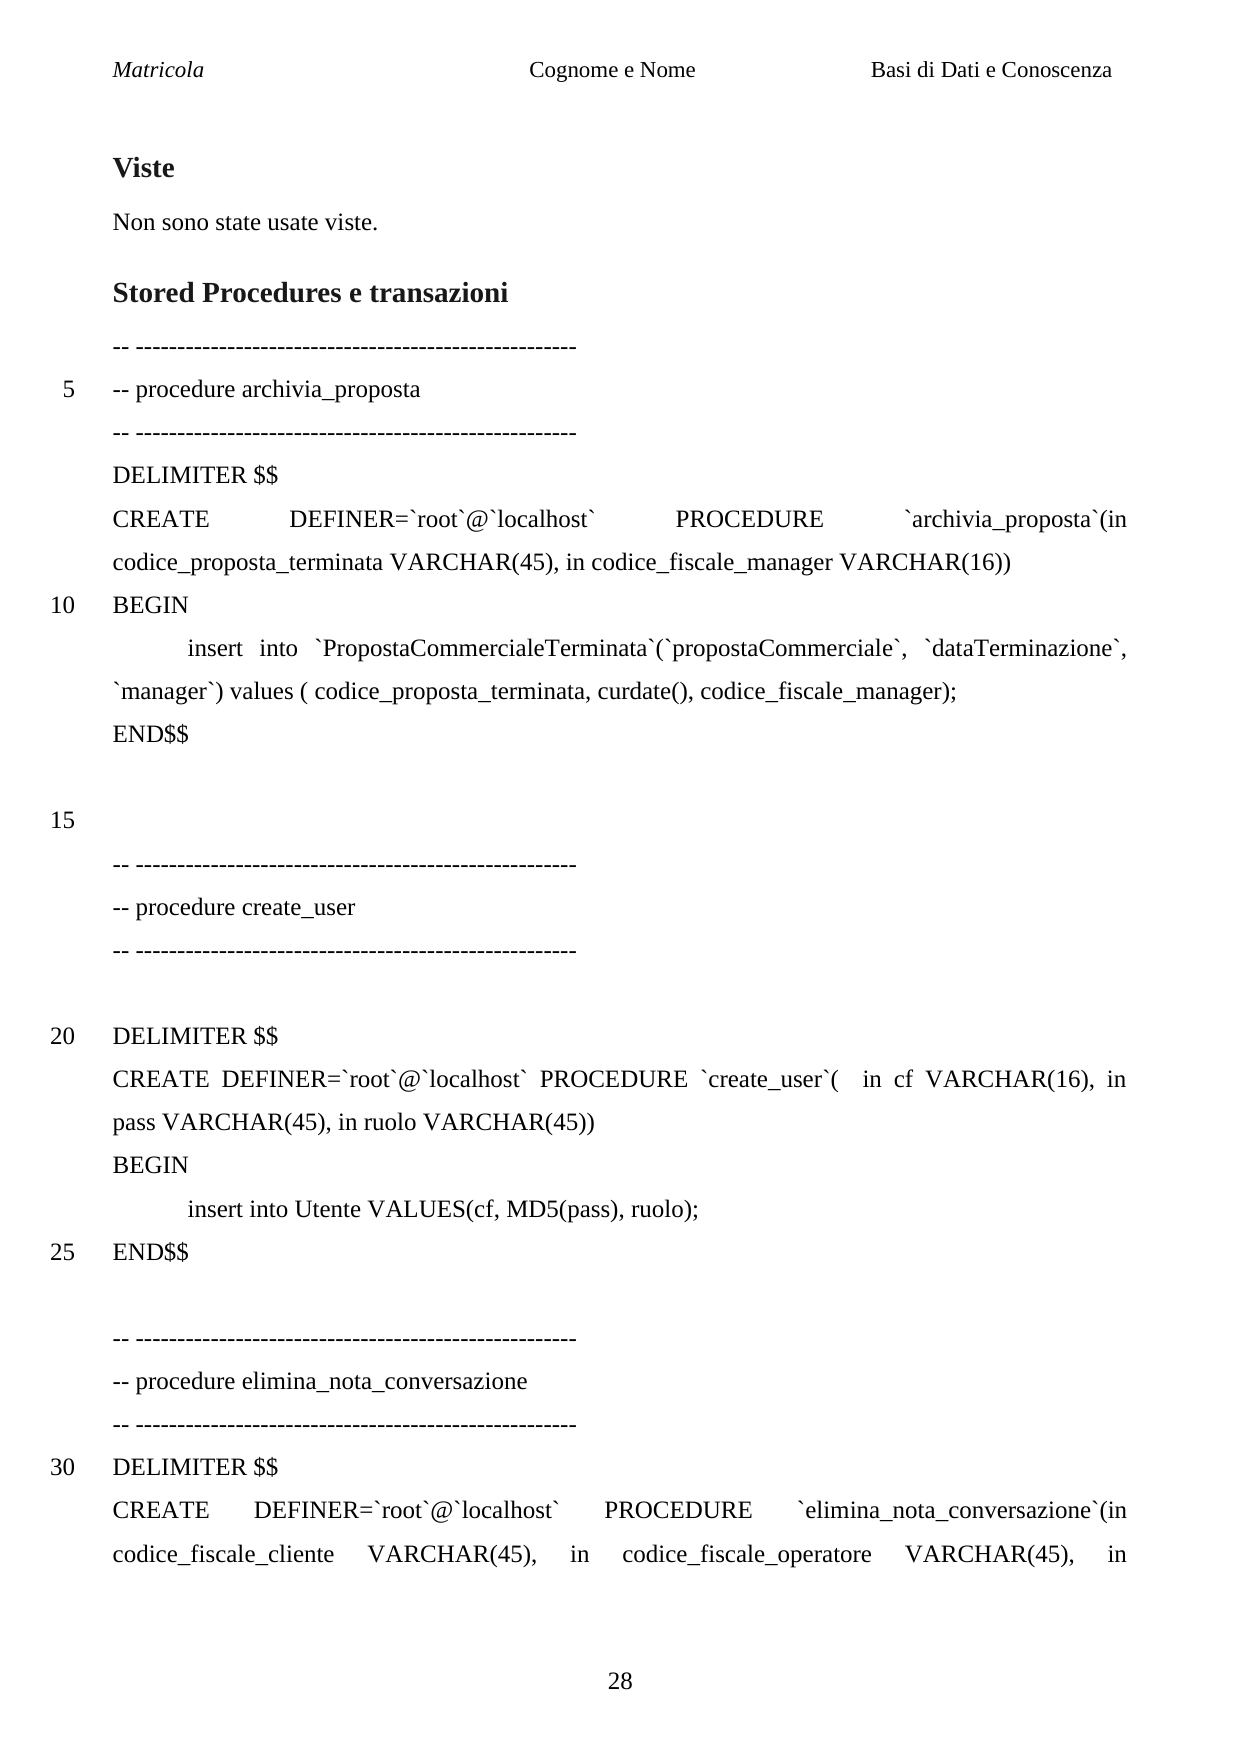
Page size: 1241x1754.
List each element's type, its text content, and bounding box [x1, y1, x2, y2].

text -- procedure create_user [112, 892, 1128, 921]
text -- ----------------------------------------------------- [112, 1323, 1128, 1352]
text insert into `PropostaCommercialeTerminata`(`propostaCommerciale`, `dataTerminazione`, `manager`) values ( codice_proposta_terminata, curdate(), codice_fiscale_manager); [112, 633, 1128, 705]
text DELIMITER $$ [112, 1452, 1128, 1481]
subtitle Stored Procedures e transazioni [112, 275, 1128, 308]
text CREATE DEFINER=`root`@`localhost` PROCEDURE `create_user`( in cf VARCHAR(16), in pass VARCHAR(45), in ruolo VARCHAR(45)) [112, 1064, 1128, 1136]
text insert into Utente VALUES(cf, MD5(pass), ruolo); [112, 1194, 1128, 1222]
text CREATE DEFINER=`root`@`localhost` PROCEDURE `archivia_proposta`(in codice_proposta_terminata VARCHAR(45), in codice_fiscale_manager VARCHAR(16)) [112, 504, 1128, 576]
text -- ----------------------------------------------------- [112, 935, 1128, 964]
text DELIMITER $$ [112, 461, 1128, 489]
text -- procedure elimina_nota_conversazione [112, 1366, 1128, 1395]
text END$$ [112, 719, 1128, 748]
text BEGIN [112, 1151, 1128, 1179]
text -- ----------------------------------------------------- [112, 849, 1128, 877]
text END$$ [112, 1237, 1128, 1266]
text CREATE DEFINER=`root`@`localhost` PROCEDURE `elimina_nota_conversazione`(in codice_fiscale_cliente VARCHAR(45), in codice_fiscale_operatore VARCHAR(45), in [112, 1496, 1128, 1567]
text -- ----------------------------------------------------- [112, 417, 1128, 446]
text -- ----------------------------------------------------- [112, 331, 1128, 360]
text -- ----------------------------------------------------- [112, 1409, 1128, 1438]
subtitle Viste [112, 150, 1128, 183]
text Non sono state usate viste. [112, 207, 1128, 235]
text BEGIN [112, 590, 1128, 619]
text -- procedure archivia_proposta [112, 374, 1128, 403]
text DELIMITER $$ [112, 1021, 1128, 1050]
